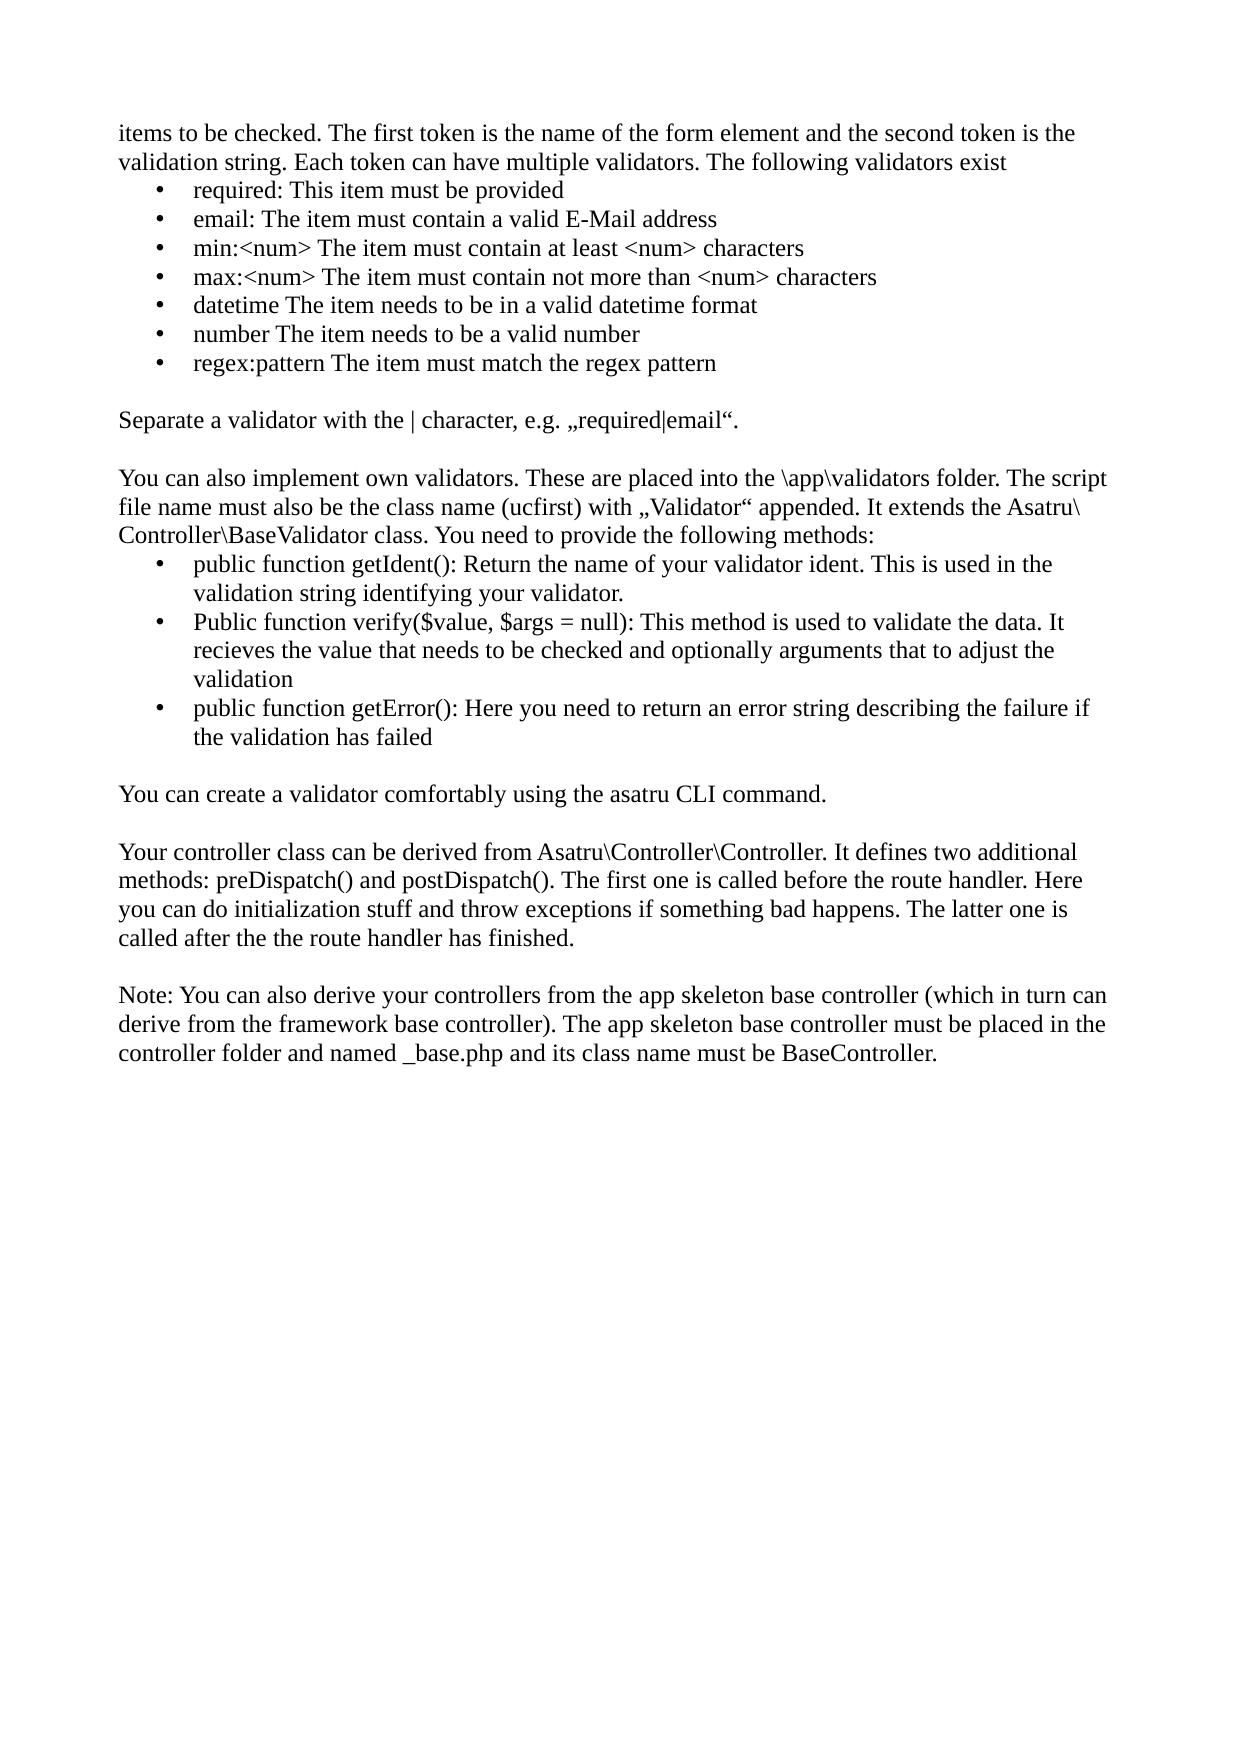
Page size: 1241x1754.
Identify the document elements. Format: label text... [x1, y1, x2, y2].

list email: The item must contain a valid E-Mail address [156, 204, 1122, 233]
text You can also implement own validators. These are placed into the \app\validators folder. The script file name must also be the class name (ucfirst) with „Validator“ appended. It extends the Asatru\Controller\BaseValidator class. You need to provide the following methods: [118, 463, 1122, 549]
list Public function verify($value, $args = null): This method is used to validate the data. It recieves the value that needs to be checked and optionally arguments that to adjust the validation [156, 607, 1122, 693]
list min:<num> The item must contain at least <num> characters [156, 233, 1122, 262]
list public function getError(): Here you need to return an error string describing the failure if the validation has failed [156, 693, 1122, 751]
text Your controller class can be derived from Asatru\Controller\Controller. It defines two additional methods: preDispatch() and postDispatch(). The first one is called before the route handler. Here you can do initialization stuff and throw exceptions if something bad happens. The latter one is called after the the route handler has finished. [118, 837, 1122, 952]
text items to be checked. The first token is the name of the form element and the second token is the validation string. Each token can have multiple validators. The following validators exist [118, 118, 1122, 176]
list required: This item must be provided [156, 176, 1122, 204]
text Note: You can also derive your controllers from the app skeleton base controller (which in turn can derive from the framework base controller). The app skeleton base controller must be placed in the controller folder and named _base.php and its class name must be BaseController. [118, 981, 1122, 1067]
text You can create a validator comfortably using the asatru CLI command. [118, 779, 1122, 808]
list datetime The item needs to be in a valid datetime format [156, 291, 1122, 319]
list max:<num> The item must contain not more than <num> characters [156, 262, 1122, 291]
text Separate a validator with the | character, e.g. „required|email“. [118, 406, 1122, 434]
list regex:pattern The item must match the regex pattern [156, 348, 1122, 377]
list number The item needs to be a valid number [156, 319, 1122, 348]
list public function getIdent(): Return the name of your validator ident. This is used in the validation string identifying your validator. [156, 549, 1122, 607]
